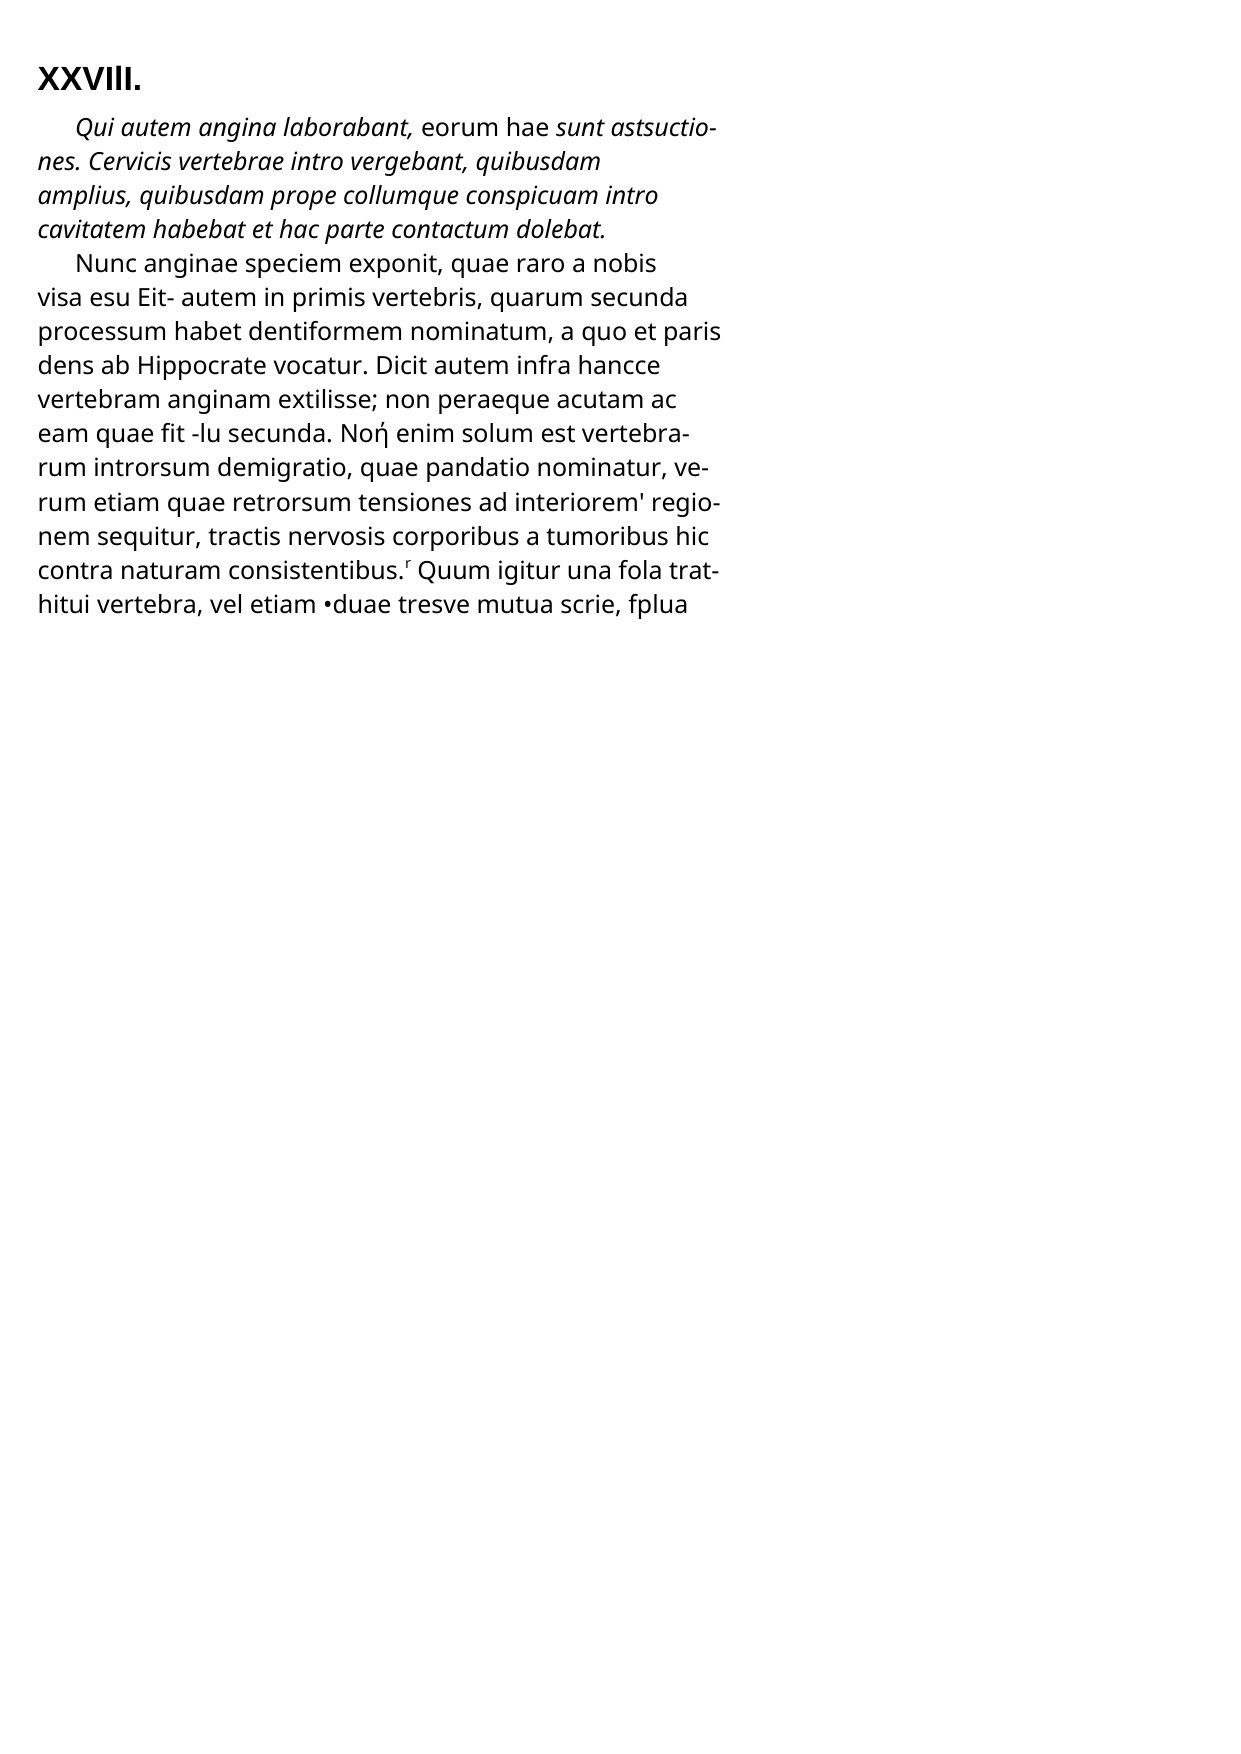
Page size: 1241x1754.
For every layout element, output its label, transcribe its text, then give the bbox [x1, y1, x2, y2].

subtitle XXVIlI. [37, 58, 1203, 97]
text Qui autem angina laborabant, eorum hae sunt astsuctio- nes. Cervicis vertebrae intro vergebant, quibusdam amplius, quibusdam prope collumque conspicuam intro cavitatem habebat et hac parte contactum dolebat. [37, 109, 1203, 246]
text Nunc anginae speciem exponit, quae raro a nobis visa esu Eit- autem in primis vertebris, quarum secunda processum habet dentiformem nominatum, a quo et paris dens ab Hippocrate vocatur. Dicit autem infra hancce vertebram anginam extilisse; non peraeque acutam ac eam quae fit -lu secunda. Νοή enim solum est vertebra- rum introrsum demigratio, quae pandatio nominatur, ve- rum etiam quae retrorsum tensiones ad interiorem' regio- nem sequitur, tractis nervosis corporibus a tumoribus hic contra naturam consistentibus.r Quum igitur una fola trat- hitui vertebra, vel etiam •duae tresve mutua scrie, fplua [37, 246, 1203, 620]
